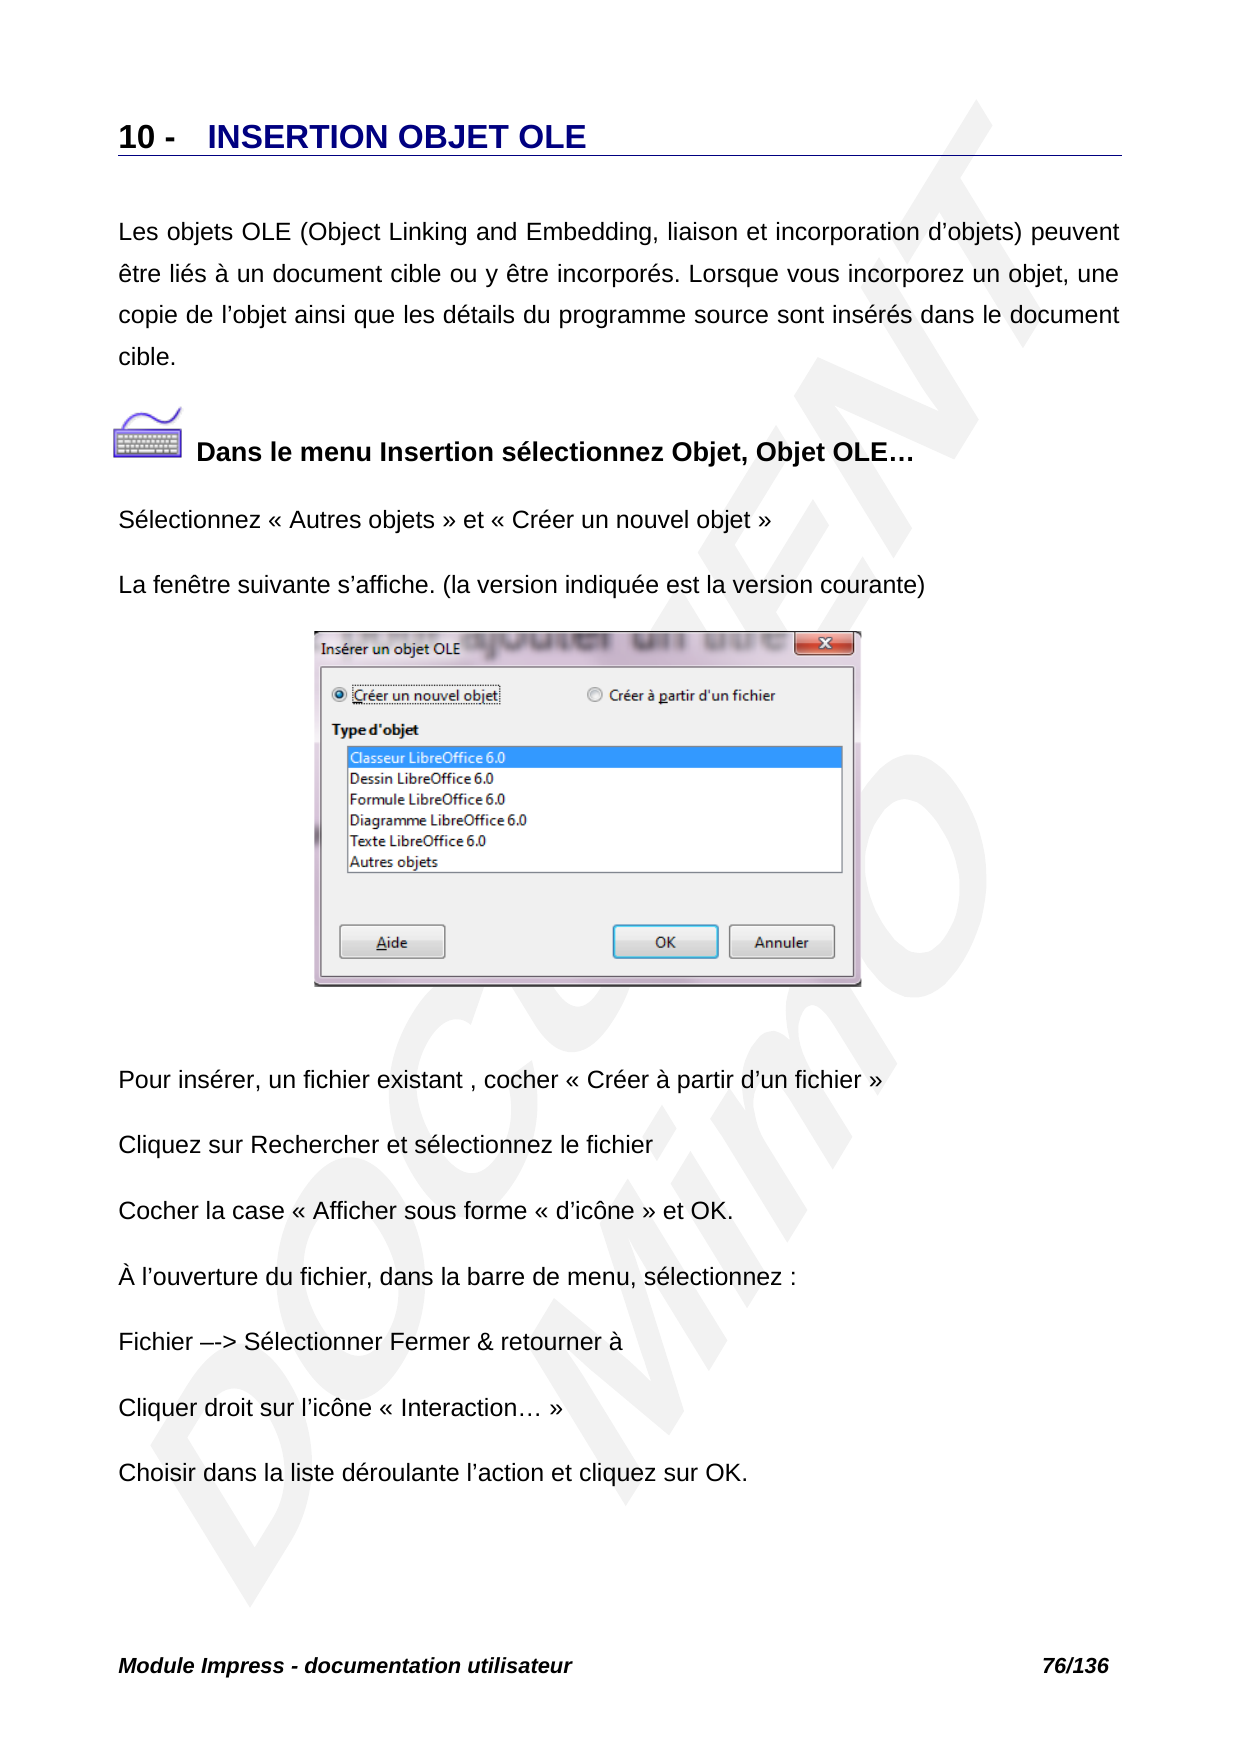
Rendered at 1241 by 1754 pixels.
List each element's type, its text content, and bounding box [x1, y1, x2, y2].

text La fenêtre suivante s’affiche. (la version indiquée est la version courante) [118, 571, 1122, 599]
subtitle Insertion Objet OLE [118, 118, 1122, 155]
text Cocher la case « Afficher sous forme « d’icône » et OK. [118, 1197, 1122, 1225]
text Cliquez sur Rechercher et sélectionnez le fichier [118, 1131, 1122, 1159]
picture [314, 631, 862, 987]
text Choisir dans la liste déroulante l’action et cliquez sur OK. [118, 1459, 1122, 1487]
text Cliquer droit sur l’icône « Interaction… » [118, 1393, 1122, 1421]
text À l’ouverture du fichier, dans la barre de menu, sélectionnez : [118, 1262, 1122, 1290]
picture [109, 396, 185, 472]
text Fichier –-> Sélectionner Fermer & retourner à [118, 1328, 1122, 1356]
text Dans le menu Insertion sélectionnez Objet, Objet OLE… [185, 437, 1122, 467]
text Les objets OLE (Object Linking and Embedding, liaison et incorporation d’objets) peuvent être liés à un document cible ou y être incorporés. Lorsque vous incorporez un objet, une copie de l’objet ainsi que les détails du programme source sont insérés dans le document cible. [118, 217, 1122, 371]
text Pour insérer, un fichier existant , cocher « Créer à partir d’un fichier » [118, 1066, 1122, 1094]
text Sélectionnez « Autres objets » et « Créer un nouvel objet » [118, 506, 1122, 533]
